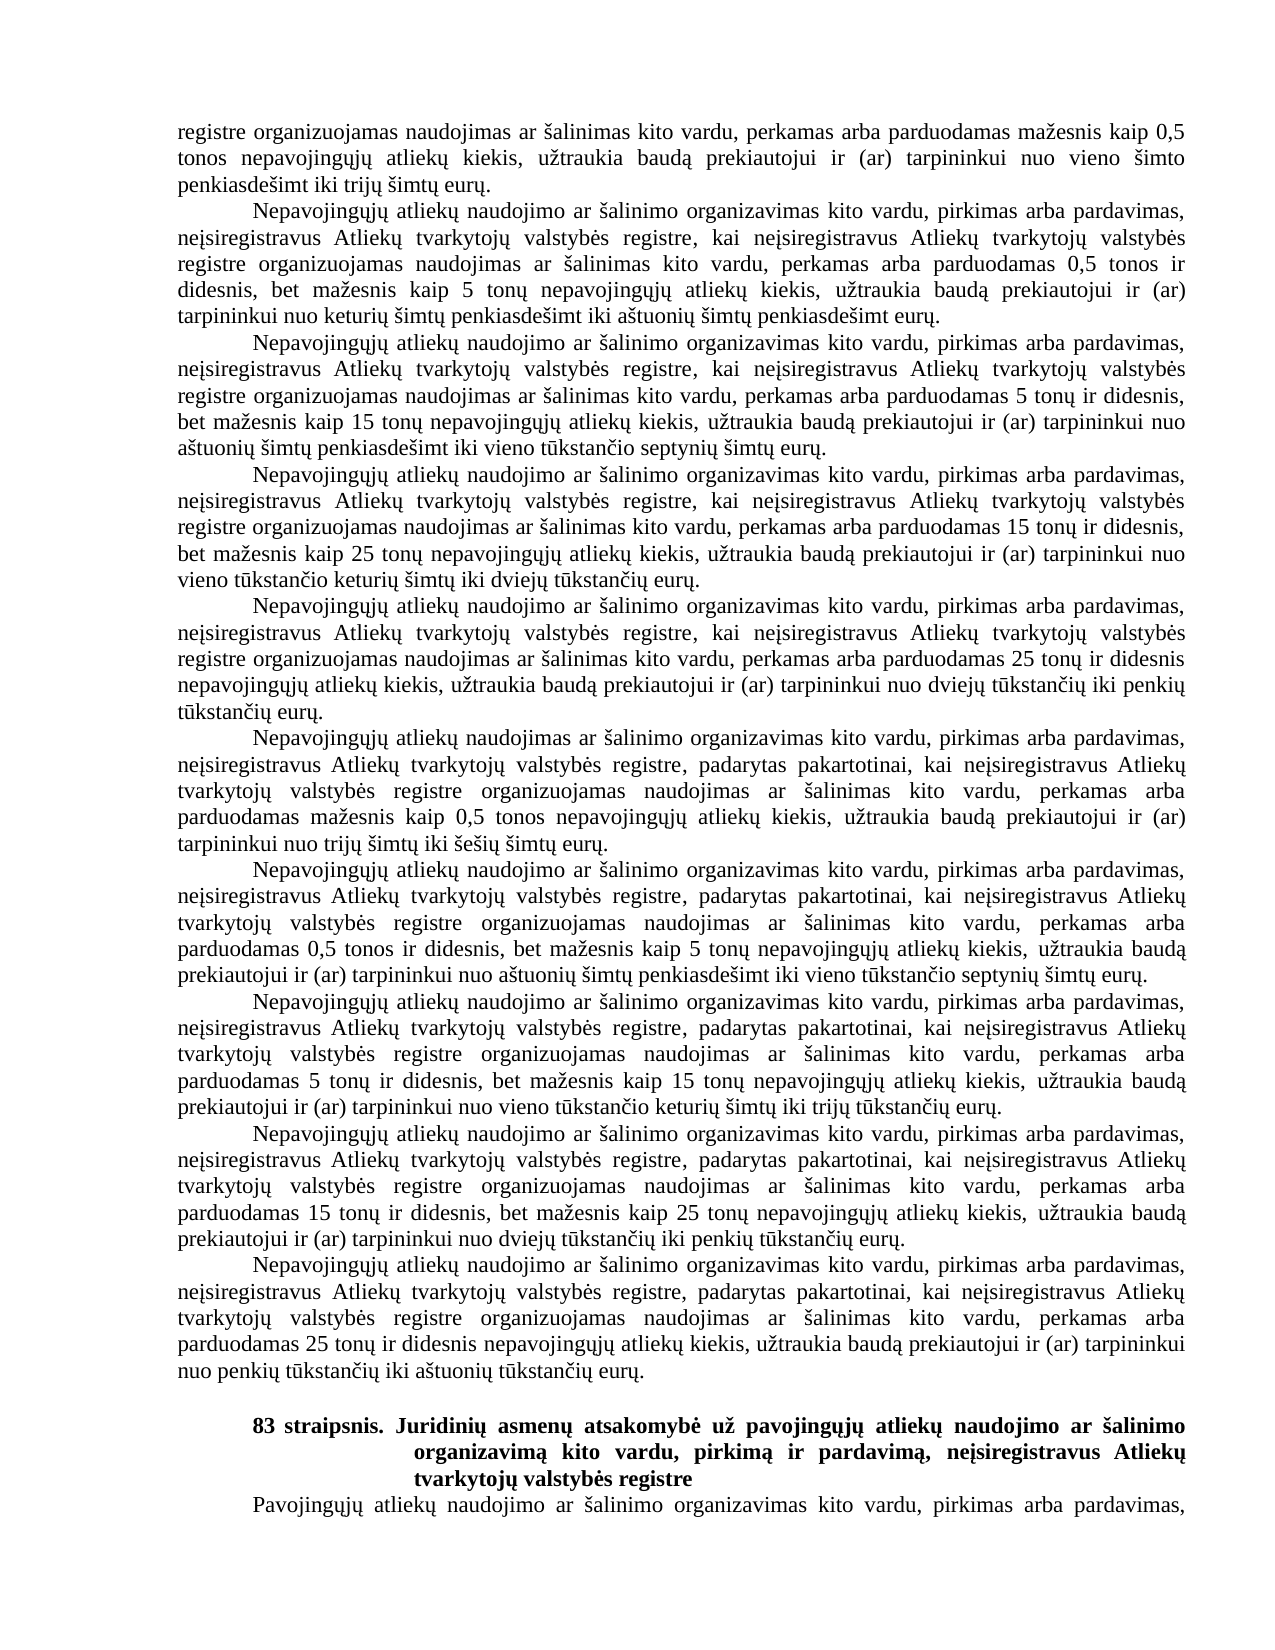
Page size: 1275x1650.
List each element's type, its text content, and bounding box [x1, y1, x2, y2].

text 83 straipsnis. Juridinių asmenų atsakomybė už pavojingųjų atliekų naudojimo ar šalinimo organizavimą kito vardu, pirkimą ir pardavimą, neįsiregistravus Atliekų tvarkytojų valstybės registre [252, 1412, 1186, 1491]
text Nepavojingųjų atliekų naudojimo ar šalinimo organizavimas kito vardu, pirkimas arba pardavimas, neįsiregistravus Atliekų tvarkytojų valstybės registre, padarytas pakartotinai, kai neįsiregistravus Atliekų tvarkytojų valstybės registre organizuojamas naudojimas ar šalinimas kito vardu, perkamas arba parduodamas 25 tonų ir didesnis nepavojingųjų atliekų kiekis, užtraukia baudą prekiautojui ir (ar) tarpininkui nuo penkių tūkstančių iki aštuonių tūkstančių eurų. [177, 1251, 1186, 1383]
text registre organizuojamas naudojimas ar šalinimas kito vardu, perkamas arba parduodamas mažesnis kaip 0,5 tonos nepavojingųjų atliekų kiekis, užtraukia baudą prekiautojui ir (ar) tarpininkui nuo vieno šimto penkiasdešimt iki trijų šimtų eurų. [177, 118, 1186, 197]
text Nepavojingųjų atliekų naudojimo ar šalinimo organizavimas kito vardu, pirkimas arba pardavimas, neįsiregistravus Atliekų tvarkytojų valstybės registre, padarytas pakartotinai, kai neįsiregistravus Atliekų tvarkytojų valstybės registre organizuojamas naudojimas ar šalinimas kito vardu, perkamas arba parduodamas 0,5 tonos ir didesnis, bet mažesnis kaip 5 tonų nepavojingųjų atliekų kiekis, užtraukia baudą prekiautojui ir (ar) tarpininkui nuo aštuonių šimtų penkiasdešimt iki vieno tūkstančio septynių šimtų eurų. [177, 856, 1186, 988]
text Nepavojingųjų atliekų naudojimo ar šalinimo organizavimas kito vardu, pirkimas arba pardavimas, neįsiregistravus Atliekų tvarkytojų valstybės registre, kai neįsiregistravus Atliekų tvarkytojų valstybės registre organizuojamas naudojimas ar šalinimas kito vardu, perkamas arba parduodamas 15 tonų ir didesnis, bet mažesnis kaip 25 tonų nepavojingųjų atliekų kiekis, užtraukia baudą prekiautojui ir (ar) tarpininkui nuo vieno tūkstančio keturių šimtų iki dviejų tūkstančių eurų. [177, 461, 1186, 592]
text Nepavojingųjų atliekų naudojimo ar šalinimo organizavimas kito vardu, pirkimas arba pardavimas, neįsiregistravus Atliekų tvarkytojų valstybės registre, kai neįsiregistravus Atliekų tvarkytojų valstybės registre organizuojamas naudojimas ar šalinimas kito vardu, perkamas arba parduodamas 0,5 tonos ir didesnis, bet mažesnis kaip 5 tonų nepavojingųjų atliekų kiekis, užtraukia baudą prekiautojui ir (ar) tarpininkui nuo keturių šimtų penkiasdešimt iki aštuonių šimtų penkiasdešimt eurų. [177, 197, 1186, 329]
text Nepavojingųjų atliekų naudojimo ar šalinimo organizavimas kito vardu, pirkimas arba pardavimas, neįsiregistravus Atliekų tvarkytojų valstybės registre, kai neįsiregistravus Atliekų tvarkytojų valstybės registre organizuojamas naudojimas ar šalinimas kito vardu, perkamas arba parduodamas 25 tonų ir didesnis nepavojingųjų atliekų kiekis, užtraukia baudą prekiautojui ir (ar) tarpininkui nuo dviejų tūkstančių iki penkių tūkstančių eurų. [177, 592, 1186, 724]
text Pavojingųjų atliekų naudojimo ar šalinimo organizavimas kito vardu, pirkimas arba pardavimas, [177, 1491, 1186, 1517]
text Nepavojingųjų atliekų naudojimo ar šalinimo organizavimas kito vardu, pirkimas arba pardavimas, neįsiregistravus Atliekų tvarkytojų valstybės registre, padarytas pakartotinai, kai neįsiregistravus Atliekų tvarkytojų valstybės registre organizuojamas naudojimas ar šalinimas kito vardu, perkamas arba parduodamas 15 tonų ir didesnis, bet mažesnis kaip 25 tonų nepavojingųjų atliekų kiekis, užtraukia baudą prekiautojui ir (ar) tarpininkui nuo dviejų tūkstančių iki penkių tūkstančių eurų. [177, 1119, 1186, 1251]
text Nepavojingųjų atliekų naudojimo ar šalinimo organizavimas kito vardu, pirkimas arba pardavimas, neįsiregistravus Atliekų tvarkytojų valstybės registre, kai neįsiregistravus Atliekų tvarkytojų valstybės registre organizuojamas naudojimas ar šalinimas kito vardu, perkamas arba parduodamas 5 tonų ir didesnis, bet mažesnis kaip 15 tonų nepavojingųjų atliekų kiekis, užtraukia baudą prekiautojui ir (ar) tarpininkui nuo aštuonių šimtų penkiasdešimt iki vieno tūkstančio septynių šimtų eurų. [177, 329, 1186, 461]
text Nepavojingųjų atliekų naudojimo ar šalinimo organizavimas kito vardu, pirkimas arba pardavimas, neįsiregistravus Atliekų tvarkytojų valstybės registre, padarytas pakartotinai, kai neįsiregistravus Atliekų tvarkytojų valstybės registre organizuojamas naudojimas ar šalinimas kito vardu, perkamas arba parduodamas 5 tonų ir didesnis, bet mažesnis kaip 15 tonų nepavojingųjų atliekų kiekis, užtraukia baudą prekiautojui ir (ar) tarpininkui nuo vieno tūkstančio keturių šimtų iki trijų tūkstančių eurų. [177, 988, 1186, 1119]
text Nepavojingųjų atliekų naudojimas ar šalinimo organizavimas kito vardu, pirkimas arba pardavimas, neįsiregistravus Atliekų tvarkytojų valstybės registre, padarytas pakartotinai, kai neįsiregistravus Atliekų tvarkytojų valstybės registre organizuojamas naudojimas ar šalinimas kito vardu, perkamas arba parduodamas mažesnis kaip 0,5 tonos nepavojingųjų atliekų kiekis, užtraukia baudą prekiautojui ir (ar) tarpininkui nuo trijų šimtų iki šešių šimtų eurų. [177, 724, 1186, 856]
